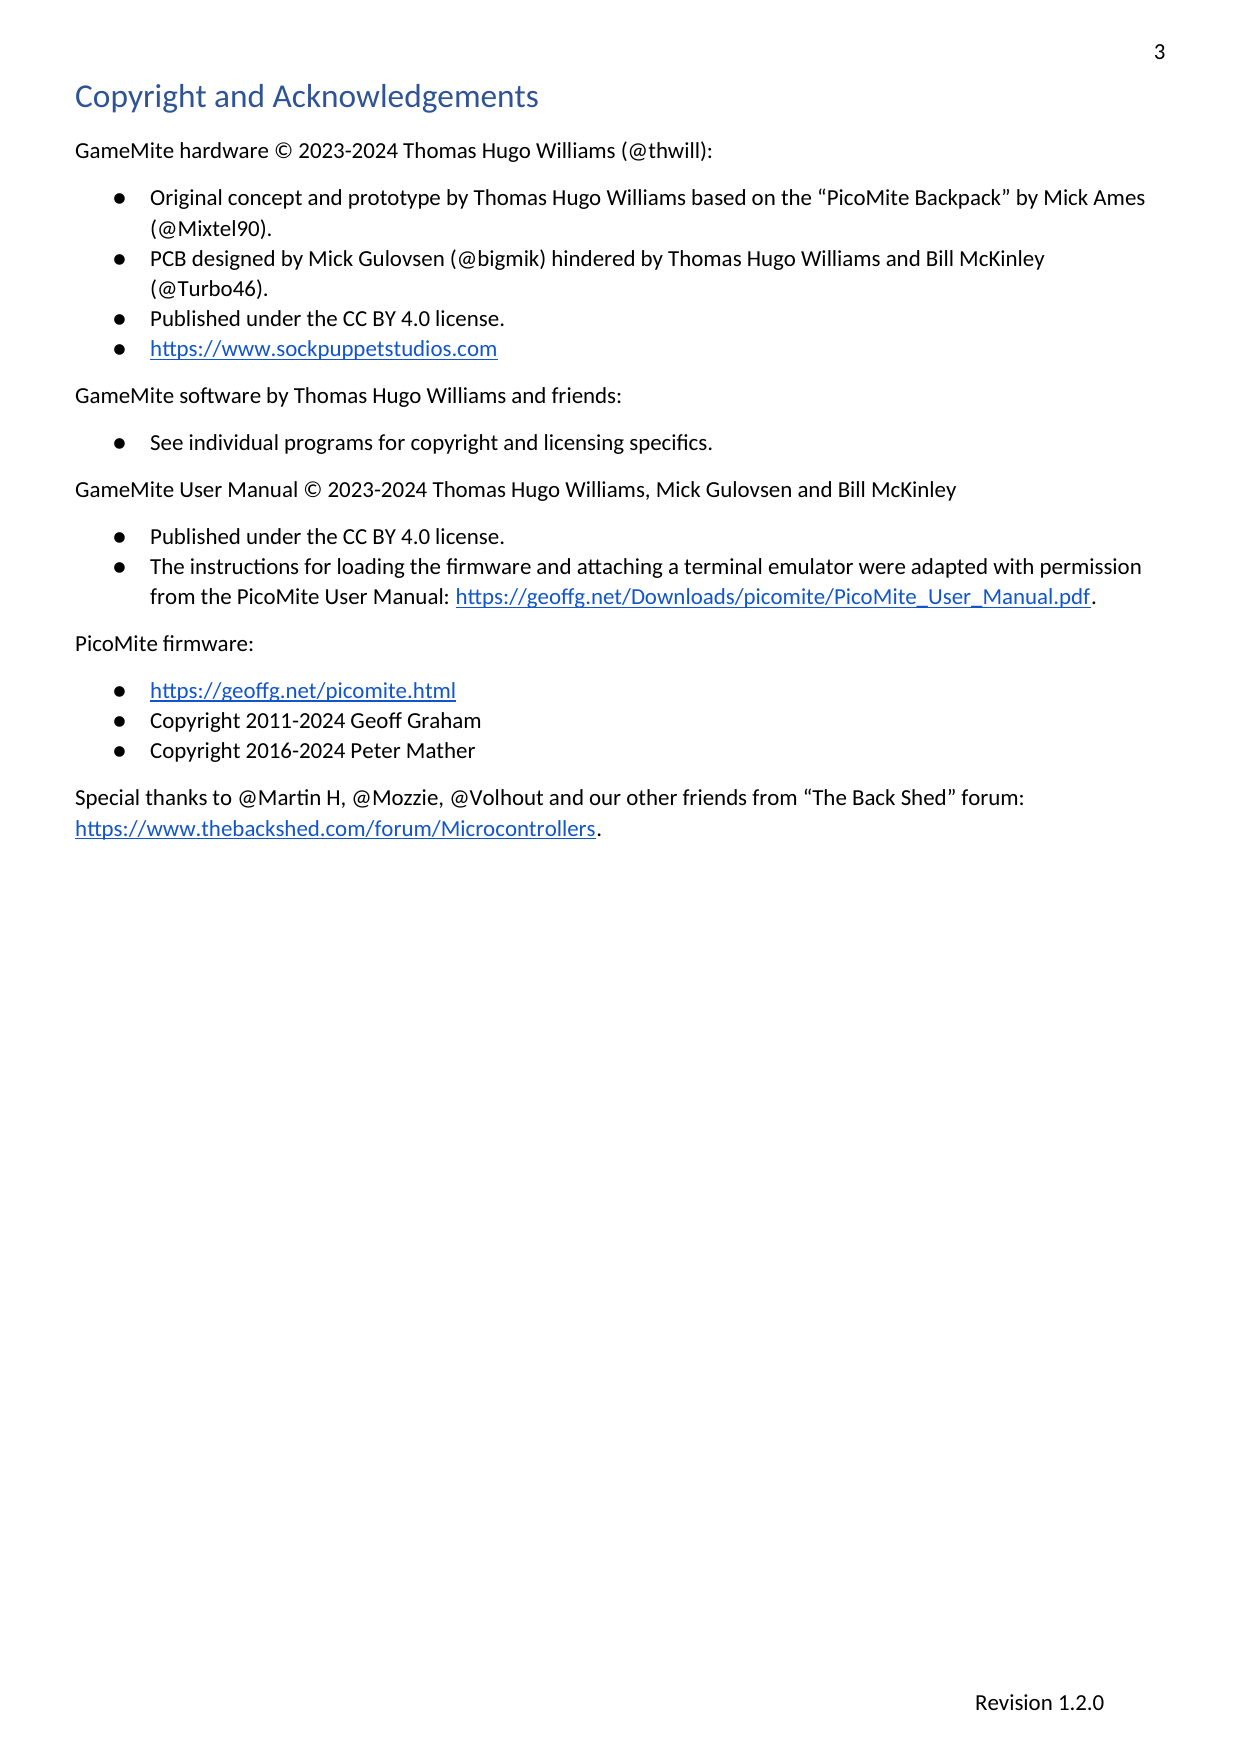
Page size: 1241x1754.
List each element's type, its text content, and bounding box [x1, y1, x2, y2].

list https://www.sockpuppetstudios.com [112, 334, 1165, 362]
list See individual programs for copyright and licensing specifics. [112, 428, 1165, 456]
list Published under the CC BY 4.0 license. [112, 522, 1165, 550]
list PCB designed by Mick Gulovsen (@bigmik) hindered by Thomas Hugo Williams and Bill McKinley (@Turbo46). [112, 244, 1165, 302]
subtitle Copyright and Acknowledgements [75, 75, 1165, 116]
list Original concept and prototype by Thomas Hugo Williams based on the “PicoMite Backpack” by Mick Ames (@Mixtel90). [112, 183, 1165, 242]
text GameMite software by Thomas Hugo Williams and friends: [75, 381, 1165, 409]
text Special thanks to @Martin H, @Mozzie, @Volhout and our other friends from “The Back Shed” forum: https://www.thebackshed.com/forum/Microcontrollers. [75, 783, 1165, 842]
list https://geoffg.net/picomite.html [112, 676, 1165, 704]
list Copyright 2011-2024 Geoff Graham [112, 706, 1165, 734]
text GameMite User Manual © 2023-2024 Thomas Hugo Williams, Mick Gulovsen and Bill McKinley [75, 475, 1165, 503]
list The instructions for loading the firmware and attaching a terminal emulator were adapted with permission from the PicoMite User Manual: https://geoffg.net/Downloads/picomite/PicoMite_User_Manual.pdf. [112, 552, 1165, 610]
text PicoMite firmware: [75, 629, 1165, 657]
text GameMite hardware © 2023-2024 Thomas Hugo Williams (@thwill): [75, 137, 1165, 164]
list Published under the CC BY 4.0 license. [112, 304, 1165, 332]
list Copyright 2016-2024 Peter Mather [112, 737, 1165, 764]
